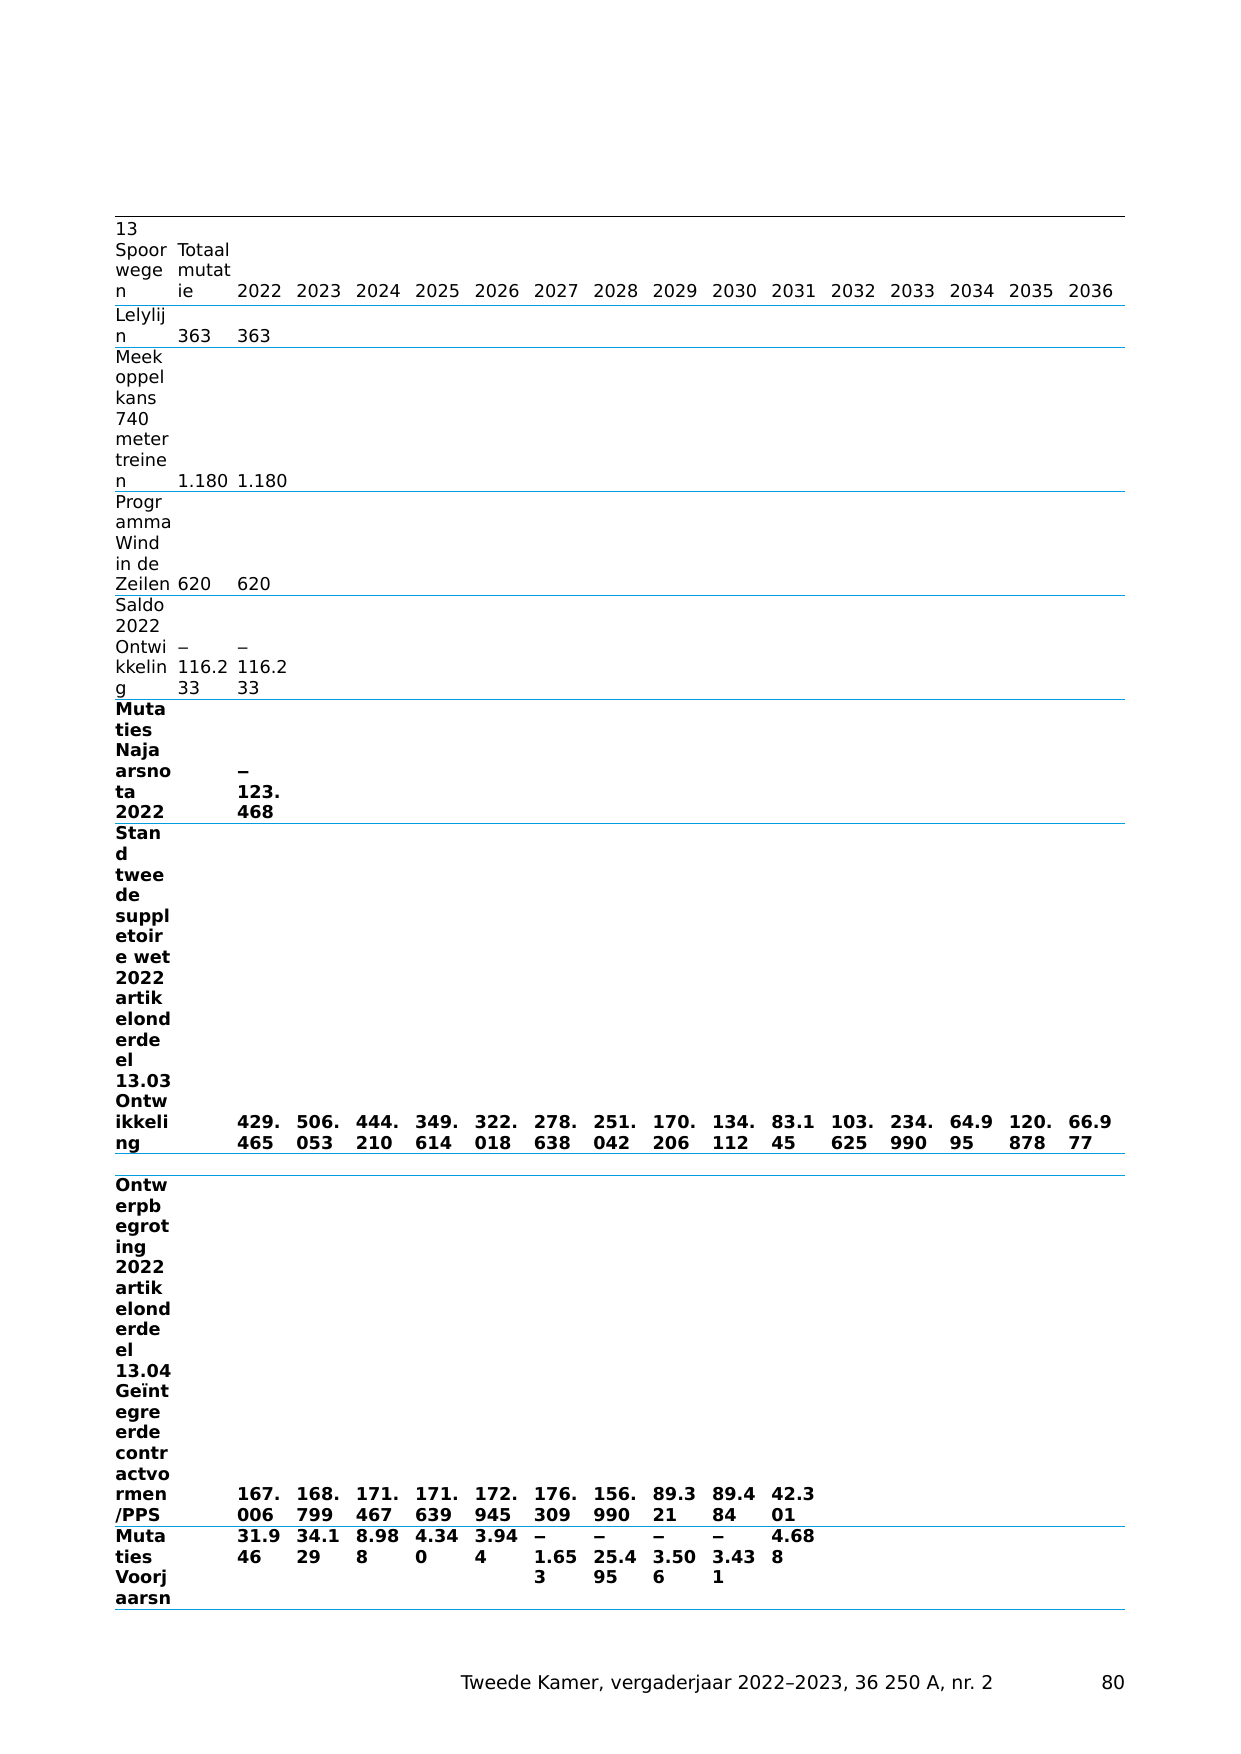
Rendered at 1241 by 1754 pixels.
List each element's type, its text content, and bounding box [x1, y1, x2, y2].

table_cell 444.210 [353, 824, 412, 1153]
table_cell 156.990 [590, 1176, 649, 1526]
table_cell [650, 348, 709, 491]
table_cell [828, 348, 887, 491]
table_cell [293, 492, 353, 595]
table_cell [828, 1527, 887, 1609]
table_cell [531, 348, 590, 491]
table_cell [768, 1154, 828, 1174]
table_cell 83.145 [768, 824, 828, 1153]
table_cell 66.977 [1065, 824, 1125, 1153]
table_cell [293, 348, 353, 491]
table_cell [293, 306, 353, 346]
table_cell [353, 306, 412, 346]
table_cell [471, 306, 531, 346]
table_cell [1065, 1154, 1125, 1174]
table_cell [768, 492, 828, 595]
table_cell [590, 700, 649, 823]
table_cell 506.053 [293, 824, 353, 1153]
table_cell Stand tweede suppletoire wet 2022 artikelonderdeel 13.03 Ontwikkeling [115, 824, 174, 1153]
table_cell [887, 1176, 946, 1526]
table_cell 2035 [1006, 217, 1065, 304]
table_cell Programma Wind in de Zeilen [115, 492, 174, 595]
table_cell [590, 1154, 649, 1174]
table_cell [531, 306, 590, 346]
table_cell ‒ 123.468 [234, 700, 293, 823]
table_cell 234.990 [887, 824, 946, 1153]
table_cell 171.467 [353, 1176, 412, 1526]
table_cell [650, 1154, 709, 1174]
table_cell 167.006 [234, 1176, 293, 1526]
table_cell 171.639 [412, 1176, 471, 1526]
table_cell [115, 1154, 174, 1174]
table_cell [1065, 492, 1125, 595]
table_cell [887, 1527, 946, 1609]
table_cell 2026 [471, 217, 531, 304]
table_cell [412, 1154, 471, 1174]
table_cell [353, 596, 412, 698]
table_cell Totaal mutatie [175, 217, 234, 304]
table_cell [768, 700, 828, 823]
table_cell [946, 348, 1006, 491]
table_cell 2022 [234, 217, 293, 304]
table_cell [531, 492, 590, 595]
table_cell [353, 700, 412, 823]
table_cell [946, 1527, 1006, 1609]
table_cell 2024 [353, 217, 412, 304]
table_cell [1065, 306, 1125, 346]
table_cell [1006, 1176, 1065, 1526]
table_cell [175, 1176, 234, 1526]
table_cell 13 Spoorwegen [115, 217, 174, 304]
table_cell [590, 492, 649, 595]
table_cell [946, 1176, 1006, 1526]
table_cell 1.180 [175, 348, 234, 491]
table_cell [175, 700, 234, 823]
table_cell [709, 348, 768, 491]
table_cell [946, 1154, 1006, 1174]
table_cell Ontwerpbegroting 2022 artikelonderdeel 13.04 Geïntegreerde contractvormen/PPS [115, 1176, 174, 1526]
table_cell [471, 1154, 531, 1174]
table_cell 2033 [887, 217, 946, 304]
table_cell [768, 348, 828, 491]
table_cell 42.301 [768, 1176, 828, 1526]
table_cell 170.206 [650, 824, 709, 1153]
table_cell [353, 348, 412, 491]
table_cell [650, 700, 709, 823]
table_cell [590, 596, 649, 698]
table_header Tabel 13 Artikel 13 Spoorwegen (bedragen x €1.000) [115, 191, 1125, 216]
table_cell [887, 700, 946, 823]
table_cell 134.112 [709, 824, 768, 1153]
table_cell ‒ 116.233 [234, 596, 293, 698]
table_cell 172.945 [471, 1176, 531, 1526]
table_cell 2023 [293, 217, 353, 304]
table_cell 103.625 [828, 824, 887, 1153]
table_cell ‒ 3.431 [709, 1527, 768, 1609]
table_cell [887, 348, 946, 491]
table_cell [412, 492, 471, 595]
table_cell [828, 1176, 887, 1526]
table_cell [768, 306, 828, 346]
table_cell [828, 306, 887, 346]
table_cell [709, 1154, 768, 1174]
table_cell [1065, 348, 1125, 491]
table_cell 2032 [828, 217, 887, 304]
table_cell Mutaties Voorjaarsn [115, 1527, 174, 1609]
table_cell 2028 [590, 217, 649, 304]
table_cell [946, 700, 1006, 823]
table_cell 2036 [1065, 217, 1125, 304]
table_cell [887, 596, 946, 698]
table_cell Saldo 2022 Ontwikkeling [115, 596, 174, 698]
table_cell 4.340 [412, 1527, 471, 1609]
table_cell 4.688 [768, 1527, 828, 1609]
table_cell [709, 306, 768, 346]
table_cell [293, 596, 353, 698]
table_cell [1006, 700, 1065, 823]
table_cell [175, 824, 234, 1153]
table_cell 1.180 [234, 348, 293, 491]
table_cell [768, 596, 828, 698]
table_cell [1006, 348, 1065, 491]
table_cell 278.638 [531, 824, 590, 1153]
table_cell [353, 492, 412, 595]
table_cell 176.309 [531, 1176, 590, 1526]
table_cell 2030 [709, 217, 768, 304]
table_cell [471, 492, 531, 595]
table_cell 120.878 [1006, 824, 1065, 1153]
table_cell 322.018 [471, 824, 531, 1153]
table_cell [412, 596, 471, 698]
table_cell [1065, 700, 1125, 823]
table_cell 3.944 [471, 1527, 531, 1609]
table_cell Meekoppelkans 740 meter treinen [115, 348, 174, 491]
table_cell ‒ 1.653 [531, 1527, 590, 1609]
table_cell 251.042 [590, 824, 649, 1153]
table_cell [471, 596, 531, 698]
table_cell 31.946 [234, 1527, 293, 1609]
table_cell 64.995 [946, 824, 1006, 1153]
table_cell [828, 700, 887, 823]
table_cell [531, 596, 590, 698]
table_cell [1006, 306, 1065, 346]
table_cell 89.321 [650, 1176, 709, 1526]
table_cell [709, 596, 768, 698]
table_cell [412, 700, 471, 823]
table_cell 429.465 [234, 824, 293, 1153]
table_cell [1006, 1527, 1065, 1609]
table_cell [828, 596, 887, 698]
table_cell 620 [234, 492, 293, 595]
table_cell [412, 348, 471, 491]
table_cell 2031 [768, 217, 828, 304]
table_cell [1065, 596, 1125, 698]
table_cell [828, 1154, 887, 1174]
table_cell [709, 492, 768, 595]
table_cell [234, 1154, 293, 1174]
table_cell [590, 306, 649, 346]
table_cell [946, 492, 1006, 595]
table_cell [946, 306, 1006, 346]
table_cell 34.129 [293, 1527, 353, 1609]
table_cell [590, 348, 649, 491]
table_cell Mutaties Najaarsnota 2022 [115, 700, 174, 823]
table_cell [828, 492, 887, 595]
table_cell 89.484 [709, 1176, 768, 1526]
table_cell 363 [175, 306, 234, 346]
table_cell [650, 492, 709, 595]
table_cell [531, 1154, 590, 1174]
table_cell [412, 306, 471, 346]
table_cell [1065, 1527, 1125, 1609]
table_cell 8.988 [353, 1527, 412, 1609]
table_cell 349.614 [412, 824, 471, 1153]
table_cell [175, 1154, 234, 1174]
table_cell 620 [175, 492, 234, 595]
table_cell [1006, 596, 1065, 698]
table_cell [531, 700, 590, 823]
table_cell [709, 700, 768, 823]
table_cell [175, 1527, 234, 1609]
table_cell 2034 [946, 217, 1006, 304]
table_cell Lelylijn [115, 306, 174, 346]
table_cell [293, 700, 353, 823]
table_cell [471, 348, 531, 491]
table_cell [650, 306, 709, 346]
table_cell [887, 492, 946, 595]
table_cell 2029 [650, 217, 709, 304]
table_cell [293, 1154, 353, 1174]
table_cell [650, 596, 709, 698]
table_cell 2027 [531, 217, 590, 304]
table_cell ‒ 116.233 [175, 596, 234, 698]
table_cell ‒ 3.506 [650, 1527, 709, 1609]
table_cell [353, 1154, 412, 1174]
table_cell 363 [234, 306, 293, 346]
table_cell [887, 306, 946, 346]
table_cell 2025 [412, 217, 471, 304]
table_cell [1006, 1154, 1065, 1174]
table_cell [1006, 492, 1065, 595]
table_cell 168.799 [293, 1176, 353, 1526]
table_cell [887, 1154, 946, 1174]
table_cell [946, 596, 1006, 698]
table_cell [471, 700, 531, 823]
table_cell ‒ 25.495 [590, 1527, 649, 1609]
table_cell [1065, 1176, 1125, 1526]
